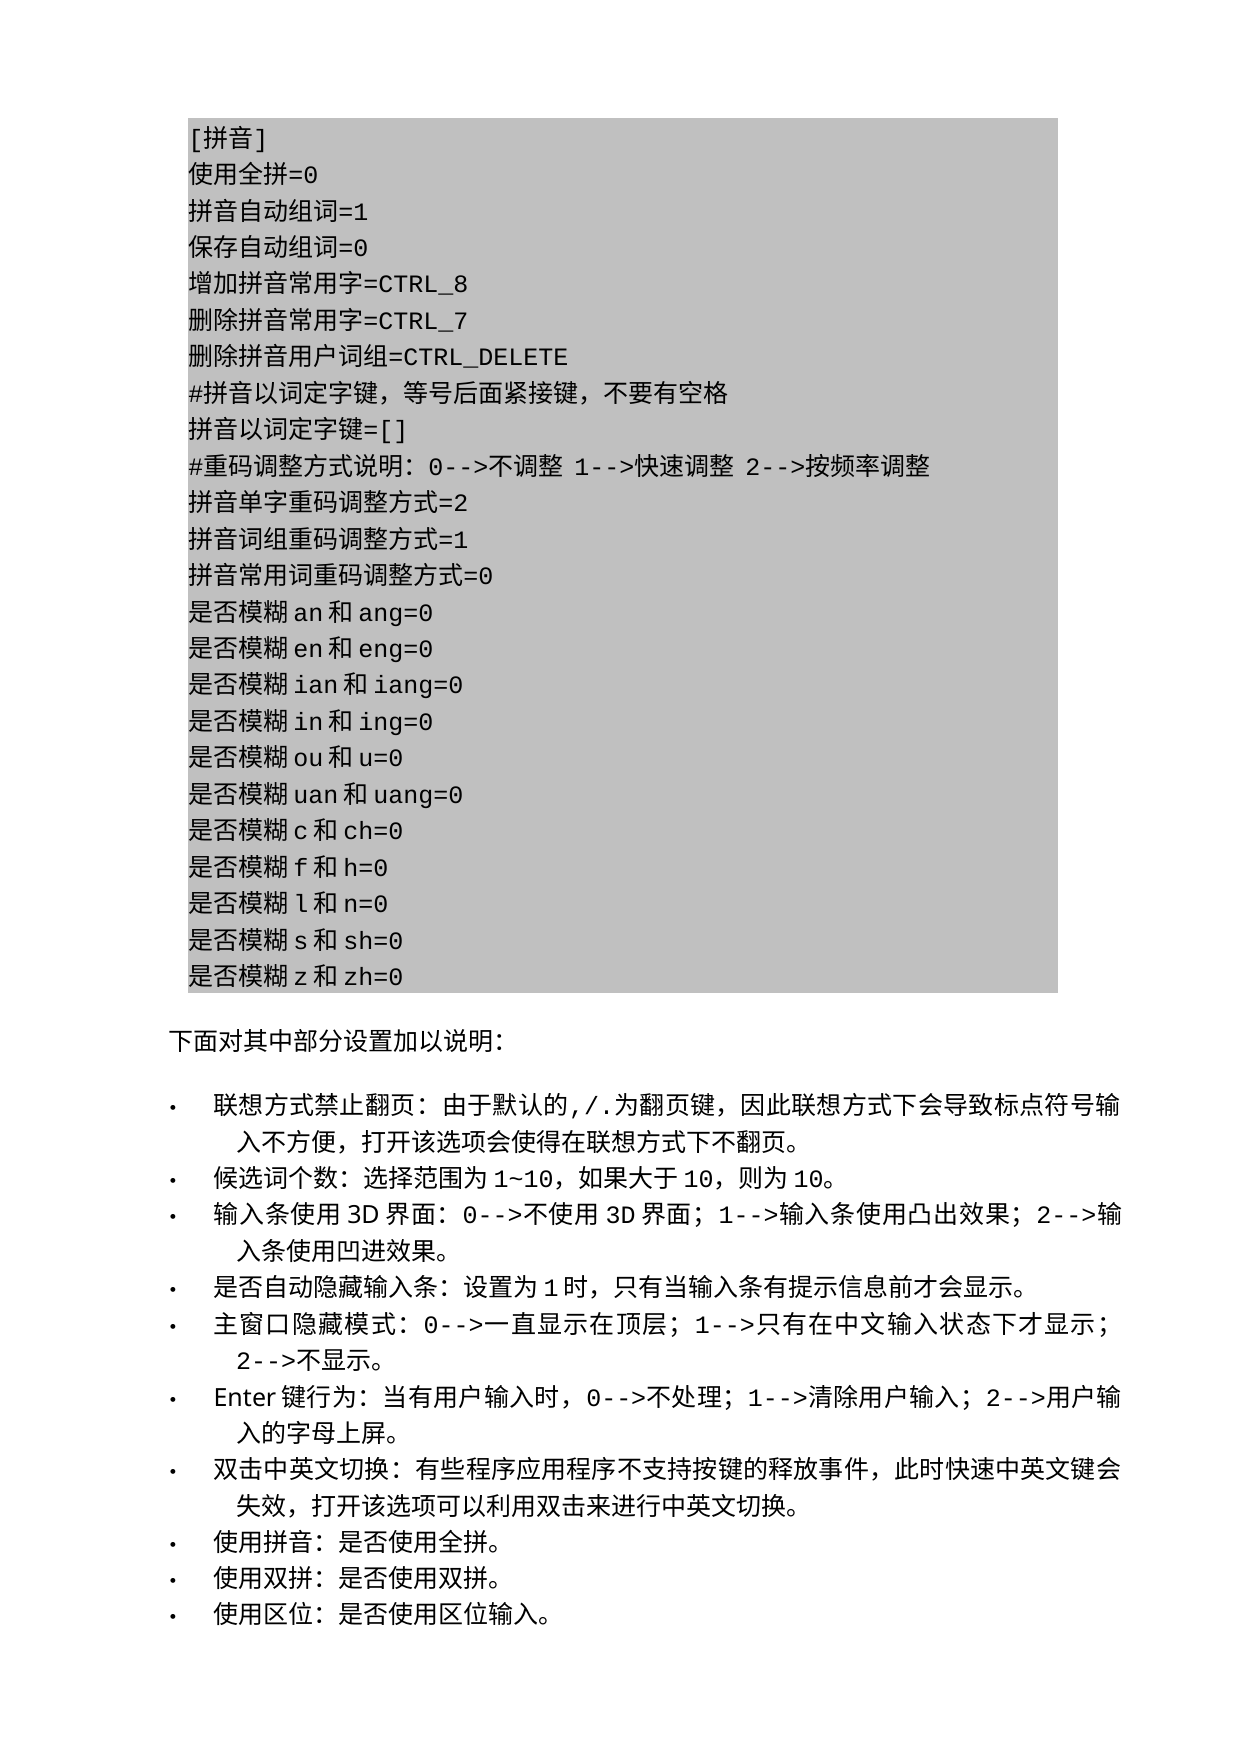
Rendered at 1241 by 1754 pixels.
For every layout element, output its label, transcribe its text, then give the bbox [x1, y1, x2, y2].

list 输入条使用3D界面：0-->不使用3D界面；1-->输入条使用凸出效果；2-->输入条使用凹进效果。 [169, 1195, 1122, 1268]
text 下面对其中部分设置加以说明： [118, 1021, 1122, 1058]
list 是否自动隐藏输入条：设置为1时，只有当输入条有提示信息前才会显示。 [169, 1268, 1122, 1304]
table_header [拼音] 使用全拼=0 拼音自动组词=1 保存自动组词=0 增加拼音常用字=CTRL_8 删除拼音常用字=CTRL_7 删除拼音用户词组=CTRL_DELETE #拼音以词定字键，等号后面紧接键，不要有空格 拼音以词定字键=[] #重码调整方式说明：0-->不调整 1-->快速调整 2-->按频率调整 拼音单字重码调整方式=2 拼音词组重码调整方式=1 拼音常用词重码调整方式=0 是否模糊an和ang=0 是否模糊en和eng=0 是否模糊ian和iang=0 是否模糊in和ing=0 是否模糊ou和u=0 是否模糊uan和uang=0 是否模糊c和ch=0 是否模糊f和h=0 是否模糊l和n=0 是否模糊s和sh=0 是否模糊z和zh=0 [188, 118, 1058, 993]
list 主窗口隐藏模式：0-->一直显示在顶层；1-->只有在中文输入状态下才显示；2-->不显示。 [169, 1304, 1122, 1377]
list Enter键行为：当有用户输入时，0-->不处理；1-->清除用户输入；2-->用户输入的字母上屏。 [169, 1377, 1122, 1450]
list 联想方式禁止翻页：由于默认的,/.为翻页键，因此联想方式下会导致标点符号输入不方便，打开该选项会使得在联想方式下不翻页。 [169, 1086, 1122, 1158]
list 双击中英文切换：有些程序应用程序不支持按键的释放事件，此时快速中英文键会失效，打开该选项可以利用双击来进行中英文切换。 [169, 1450, 1122, 1522]
list 使用双拼：是否使用双拼。 [169, 1558, 1122, 1595]
list 使用区位：是否使用区位输入。 [169, 1595, 1122, 1631]
list 候选词个数：选择范围为1~10，如果大于10，则为10。 [169, 1158, 1122, 1195]
list 使用拼音：是否使用全拼。 [169, 1522, 1122, 1558]
